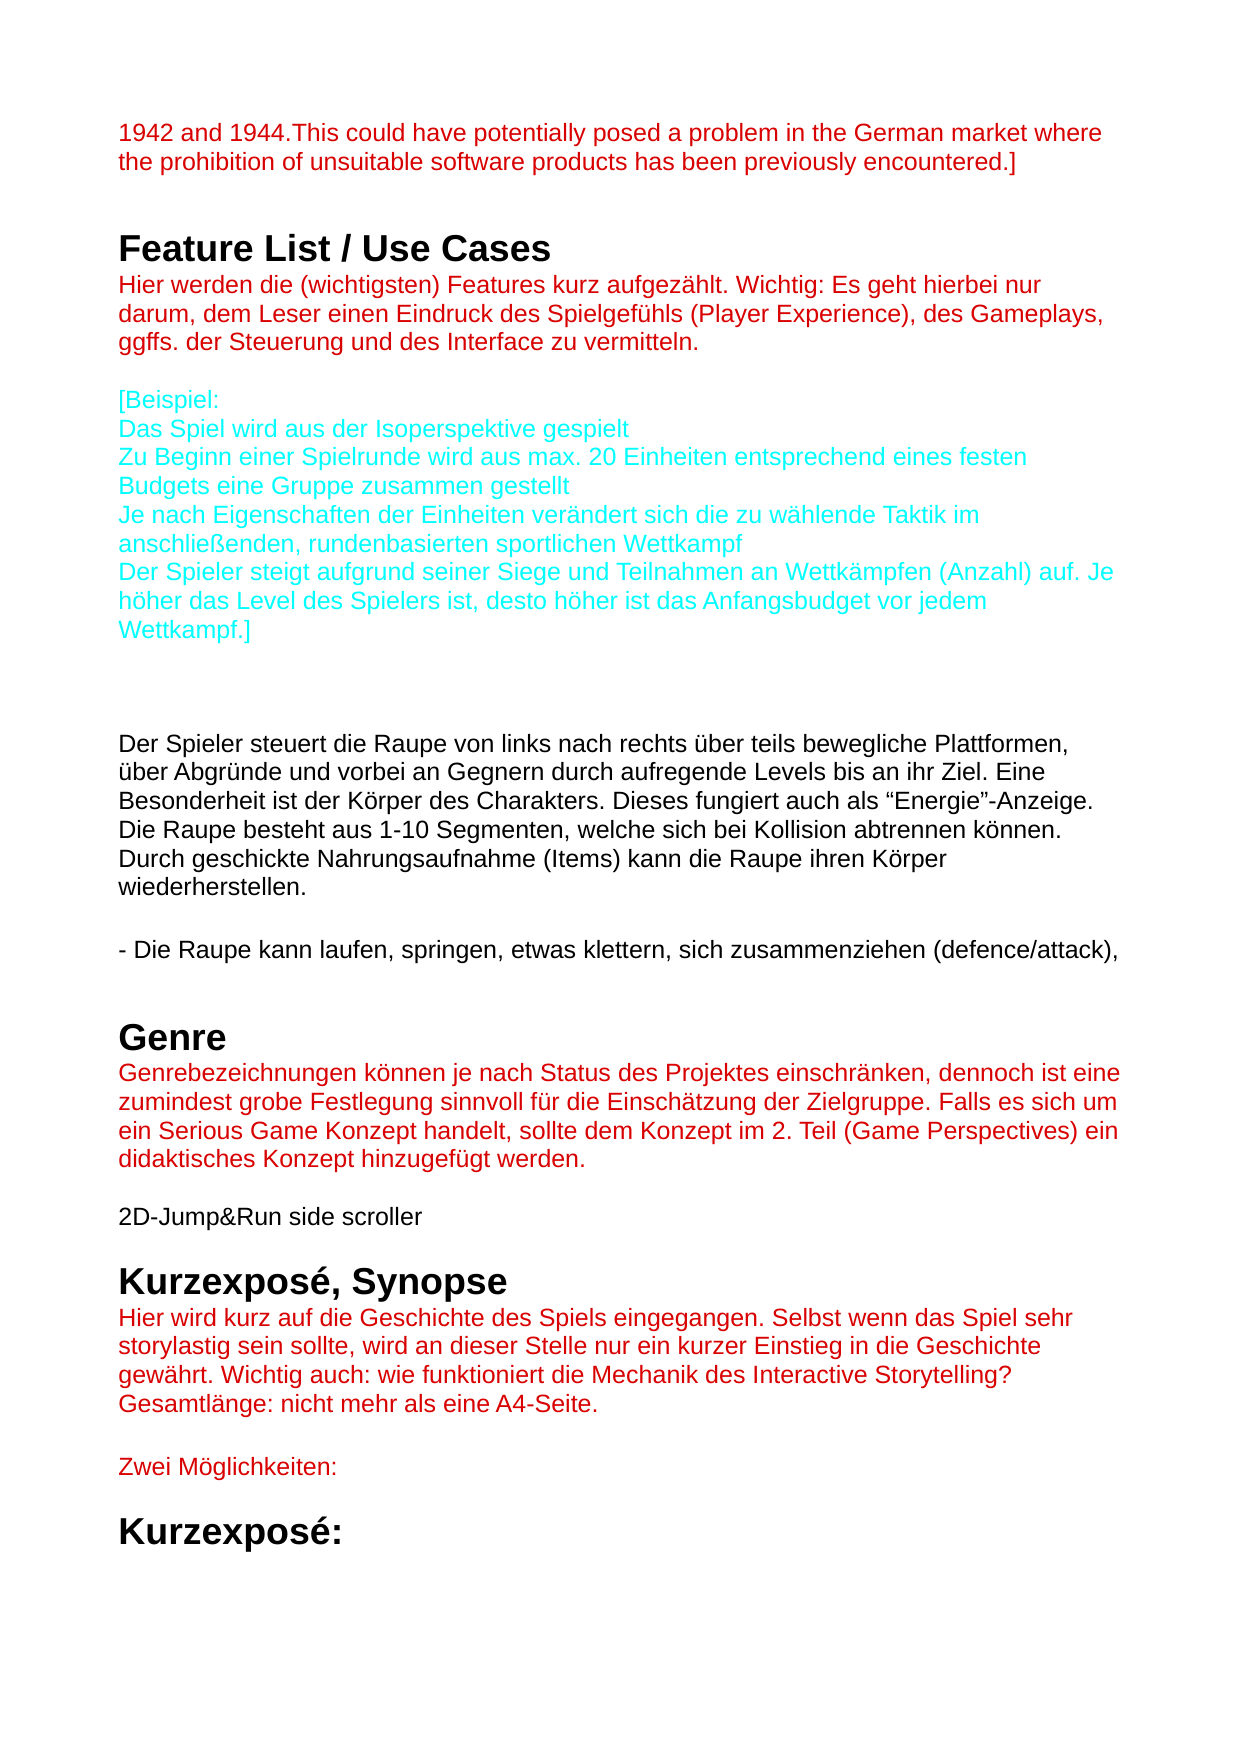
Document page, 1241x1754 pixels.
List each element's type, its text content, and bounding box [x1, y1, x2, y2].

text Zu Beginn einer Spielrunde wird aus max. 20 Einheiten entsprechend eines festen Budgets eine Gruppe zusammen gestellt [118, 442, 1122, 500]
text 1942 and 1944.This could have potentially posed a problem in the German market where the prohibition of unsuitable software products has been previously encountered.] [118, 118, 1122, 176]
text Das Spiel wird aus der Isoperspektive gespielt [118, 413, 1122, 442]
text Hier werden die (wichtigsten) Features kurz aufgezählt. Wichtig: Es geht hierbei nur darum, dem Leser einen Eindruck des Spielgefühls (Player Experience), des Gameplays, ggffs. der Steuerung und des Interface zu vermitteln. [118, 270, 1122, 356]
text Feature List / Use Cases [118, 227, 1122, 270]
text Genre [118, 1015, 1122, 1058]
text Der Spieler steuert die Raupe von links nach rechts über teils bewegliche Plattformen, über Abgründe und vorbei an Gegnern durch aufregende Levels bis an ihr Ziel. Eine Besonderheit ist der Körper des Charakters. Dieses fungiert auch als “Energie”-Anzeige. Die Raupe besteht aus 1-10 Segmenten, welche sich bei Kollision abtrennen können. Durch geschickte Nahrungsaufnahme (Items) kann die Raupe ihren Körper wiederherstellen. [118, 729, 1122, 901]
text Kurzexposé, Synopse [118, 1259, 1122, 1302]
text Der Spieler steigt aufgrund seiner Siege und Teilnahmen an Wettkämpfen (Anzahl) auf. Je höher das Level des Spielers ist, desto höher ist das Anfangsbudget vor jedem Wettkampf.] [118, 557, 1122, 643]
text 2D-Jump&Run side scroller [118, 1202, 1122, 1231]
text Genrebezeichnungen können je nach Status des Projektes einschränken, dennoch ist eine zumindest grobe Festlegung sinnvoll für die Einschätzung der Zielgruppe. Falls es sich um ein Serious Game Konzept handelt, sollte dem Konzept im 2. Teil (Game Perspectives) ein didaktisches Konzept hinzugefügt werden. [118, 1058, 1122, 1173]
text - Die Raupe kann laufen, springen, etwas klettern, sich zusammenziehen (defence/attack), [118, 935, 1122, 964]
text Kurzexposé: [118, 1509, 1122, 1552]
text [Beispiel: [118, 385, 1122, 413]
text Zwei Möglichkeiten: [118, 1452, 1122, 1480]
text Je nach Eigenschaften der Einheiten verändert sich die zu wählende Taktik im anschließenden, rundenbasierten sportlichen Wettkampf [118, 500, 1122, 557]
text Hier wird kurz auf die Geschichte des Spiels eingegangen. Selbst wenn das Spiel sehr storylastig sein sollte, wird an dieser Stelle nur ein kurzer Einstieg in die Geschichte gewährt. Wichtig auch: wie funktioniert die Mechanik des Interactive Storytelling? Gesamtlänge: nicht mehr als eine A4-Seite. [118, 1302, 1122, 1417]
